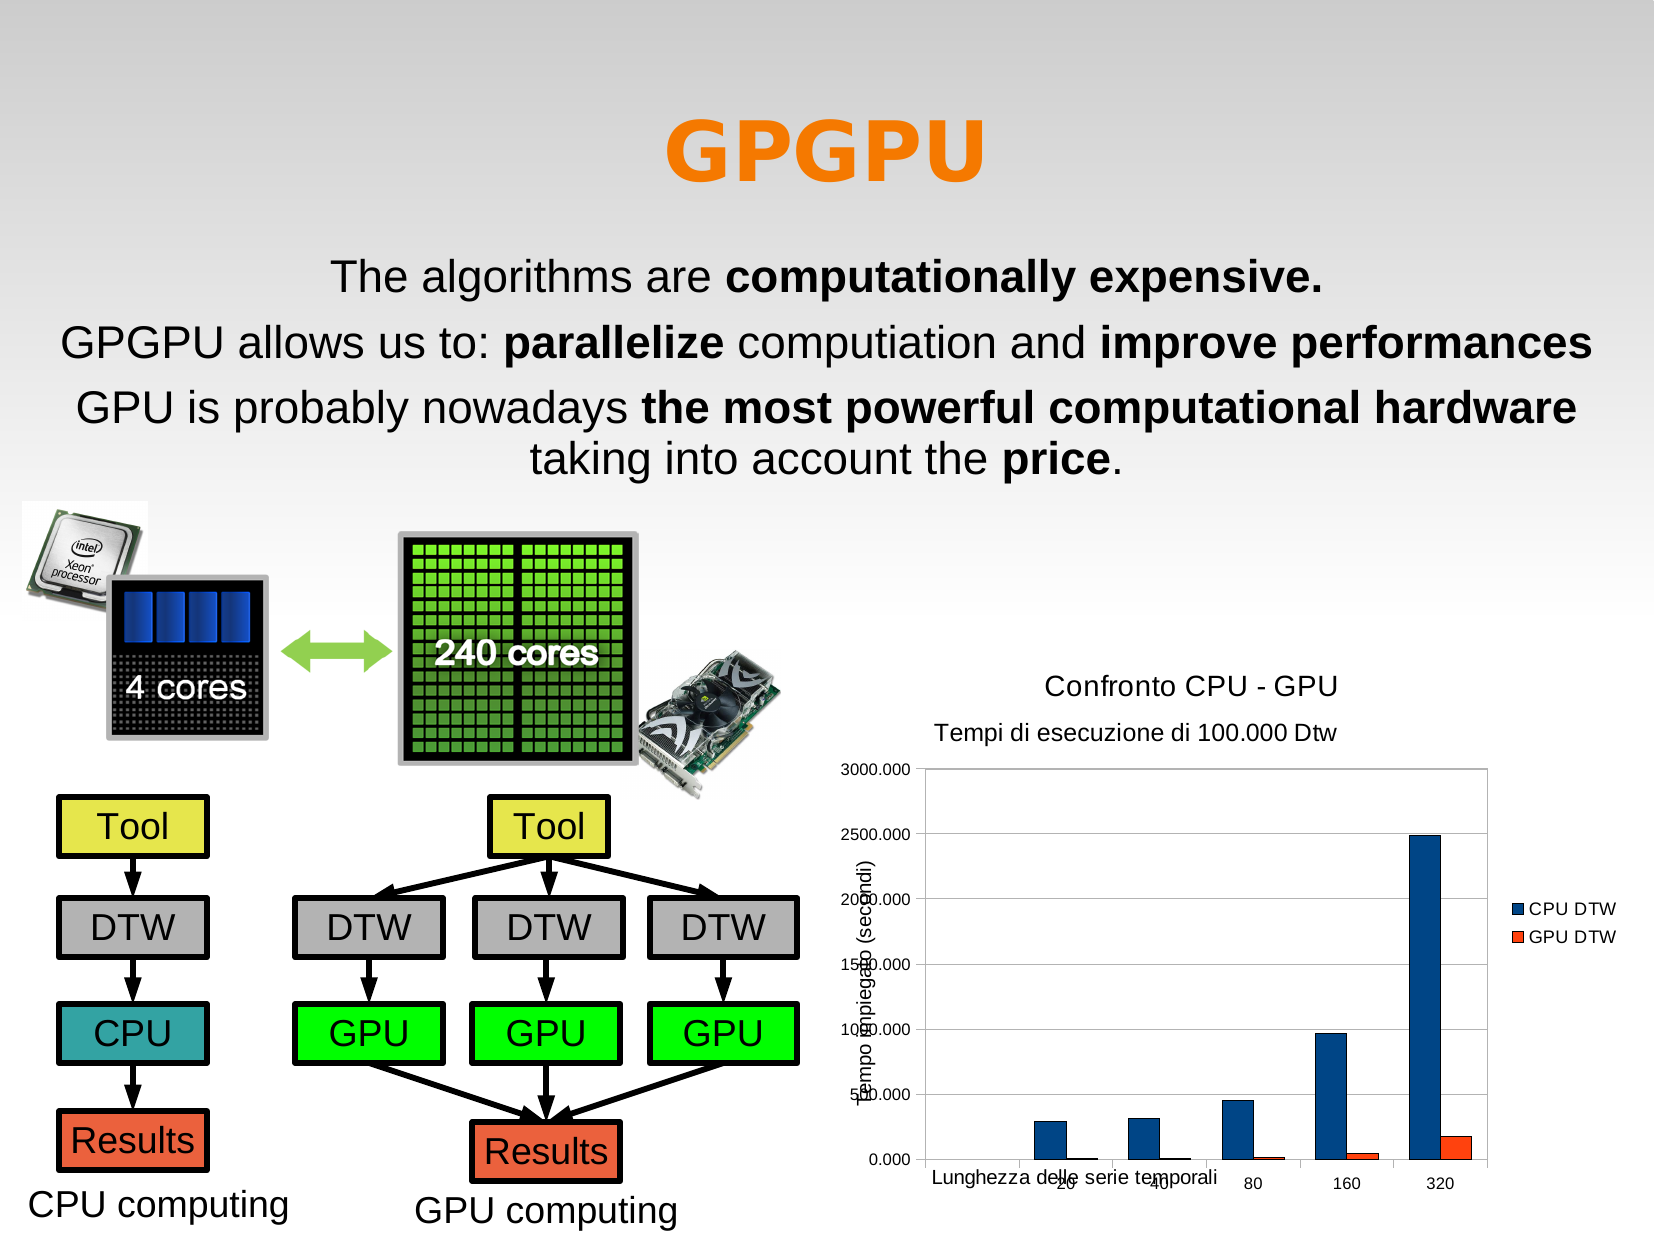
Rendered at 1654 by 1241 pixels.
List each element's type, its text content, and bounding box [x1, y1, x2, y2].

text_box DTW [59, 898, 207, 958]
text_box DTW [649, 898, 798, 958]
subtitle The algorithms are computationally expensive. GPGPU allows us to: parallelize computiation and improve performances GPU is probably nowadays the most powerful computational hardware taking into account the price. [0, 206, 1654, 529]
text_box DTW [475, 898, 624, 958]
chart [826, 649, 1654, 1211]
text_box Tool [59, 797, 207, 857]
text_box GPU [472, 1003, 621, 1064]
title GPGPU [82, 56, 1571, 206]
text_box Tool [490, 797, 609, 857]
text_box GPU [649, 1003, 798, 1064]
text_box DTW [295, 898, 443, 958]
picture [22, 501, 781, 800]
text_box Results [472, 1122, 621, 1181]
text_box GPU [295, 1003, 443, 1064]
text_box CPU computing [22, 1183, 296, 1226]
text_box Results [59, 1111, 207, 1171]
text_box CPU [59, 1003, 207, 1064]
text_box GPU computing [413, 1181, 680, 1241]
